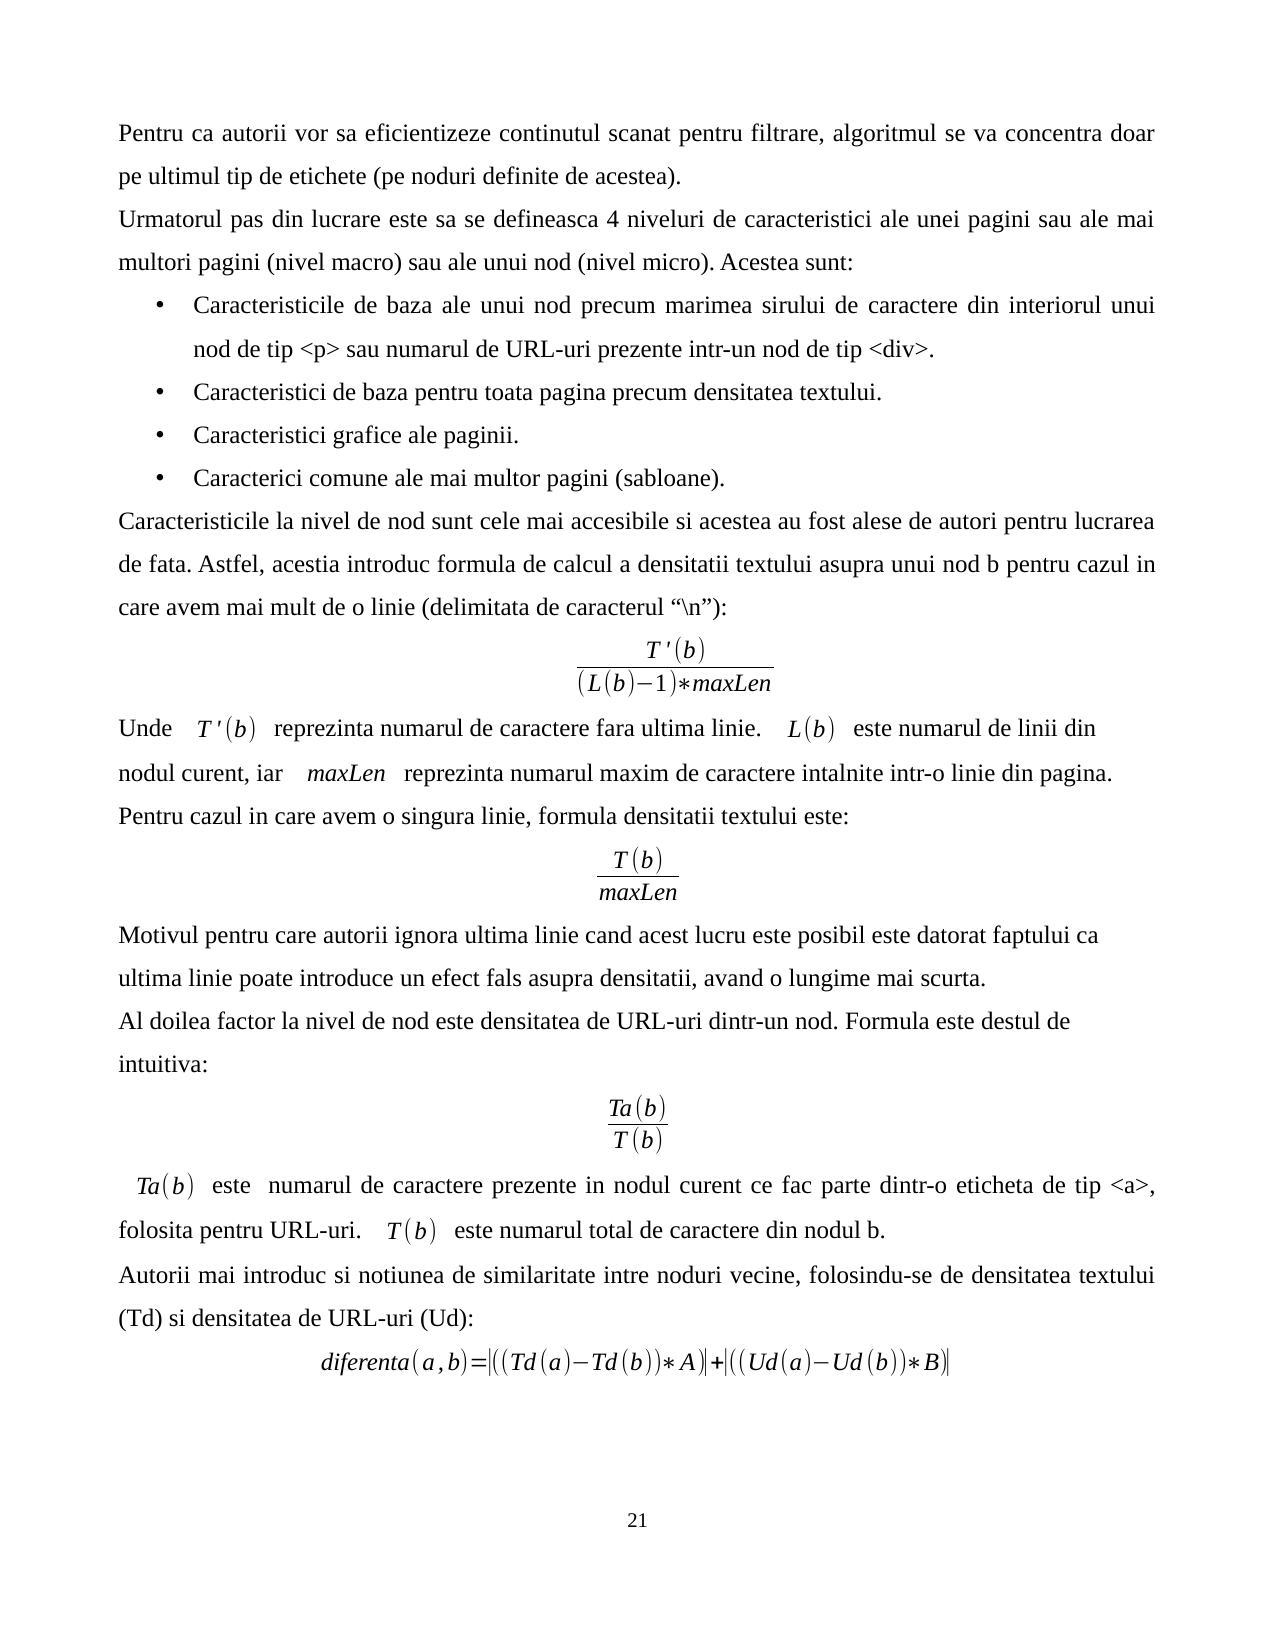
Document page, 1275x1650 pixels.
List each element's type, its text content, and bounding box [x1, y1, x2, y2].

subtitle este numarul de caractere prezente in nodul curent ce fac parte dintr-o eticheta de tip <a>, folosita pentru URL-uri. este numarul total de caractere din nodul b. [118, 1171, 1157, 1246]
subtitle Caracteristici grafice ale paginii. [156, 420, 1157, 449]
subtitle Al doilea factor la nivel de nod este densitatea de URL-uri dintr-un nod. Formula este destul de intuitiva: [118, 1006, 1157, 1078]
subtitle Pentru ca autorii vor sa eficientizeze continutul scanat pentru filtrare, algoritmul se va concentra doar pe ultimul tip de etichete (pe noduri definite de acestea). [118, 118, 1157, 190]
subtitle Caracteristicile de baza ale unui nod precum marimea sirului de caractere din interiorul unui nod de tip <p> sau numarul de URL-uri prezente intr-un nod de tip <div>. [156, 291, 1157, 362]
subtitle Autorii mai introduc si notiunea de similaritate intre noduri vecine, folosindu-se de densitatea textului (Td) si densitatea de URL-uri (Ud): [118, 1260, 1157, 1332]
subtitle Caracteristicile la nivel de nod sunt cele mai accesibile si acestea au fost alese de autori pentru lucrarea de fata. Astfel, acestia introduc formula de calcul a densitatii textului asupra unui nod b pentru cazul in care avem mai mult de o linie (delimitata de caracterul “\n”): [118, 506, 1157, 621]
subtitle Unde reprezinta numarul de caractere fara ultima linie. este numarul de linii din nodul curent, iar reprezinta numarul maxim de caractere intalnite intr-o linie din pagina. [118, 713, 1157, 787]
subtitle Pentru cazul in care avem o singura linie, formula densitatii textului este: [118, 801, 1157, 830]
subtitle Urmatorul pas din lucrare este sa se defineasca 4 niveluri de caracteristici ale unei pagini sau ale mai multori pagini (nivel macro) sau ale unui nod (nivel micro). Acestea sunt: [118, 204, 1157, 276]
subtitle Caracteristici de baza pentru toata pagina precum densitatea textului. [156, 377, 1157, 406]
subtitle Caracterici comune ale mai multor pagini (sabloane). [156, 463, 1157, 492]
subtitle Motivul pentru care autorii ignora ultima linie cand acest lucru este posibil este datorat faptului ca ultima linie poate introduce un efect fals asupra densitatii, avand o lungime mai scurta. [118, 920, 1157, 992]
